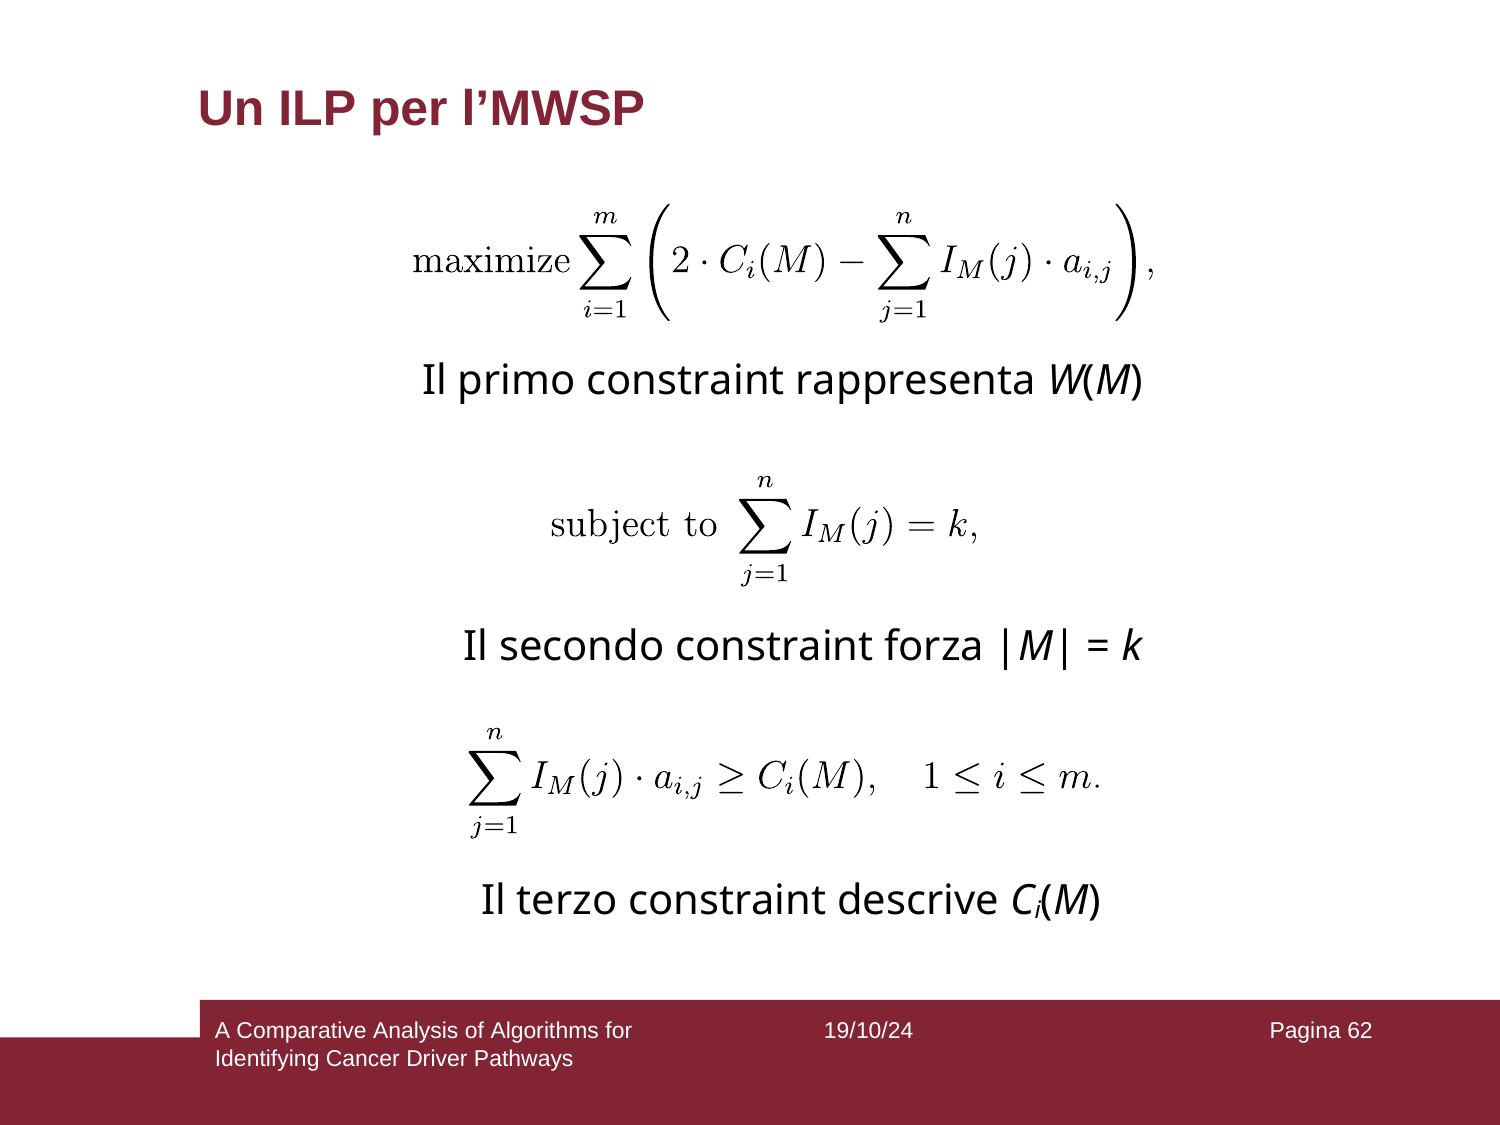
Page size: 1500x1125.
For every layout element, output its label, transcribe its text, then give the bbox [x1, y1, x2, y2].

text_box Il secondo constraint forza |M| = k [448, 611, 1217, 727]
text_box A Comparative Analysis of Algorithms for Identifying Cancer Driver Pathways [199, 1008, 676, 1084]
title Un ILP per l’MWSP [183, 67, 1400, 150]
text_box Il terzo constraint descrive Ci(M) [466, 865, 1235, 981]
text_box Il primo constraint rappresenta W(M) [407, 345, 1176, 461]
picture [413, 203, 1153, 323]
picture [468, 727, 1100, 839]
text_box 19/10/24 [712, 1008, 1026, 1084]
picture [551, 475, 977, 587]
text_box Pagina <number> [1074, 1008, 1388, 1084]
